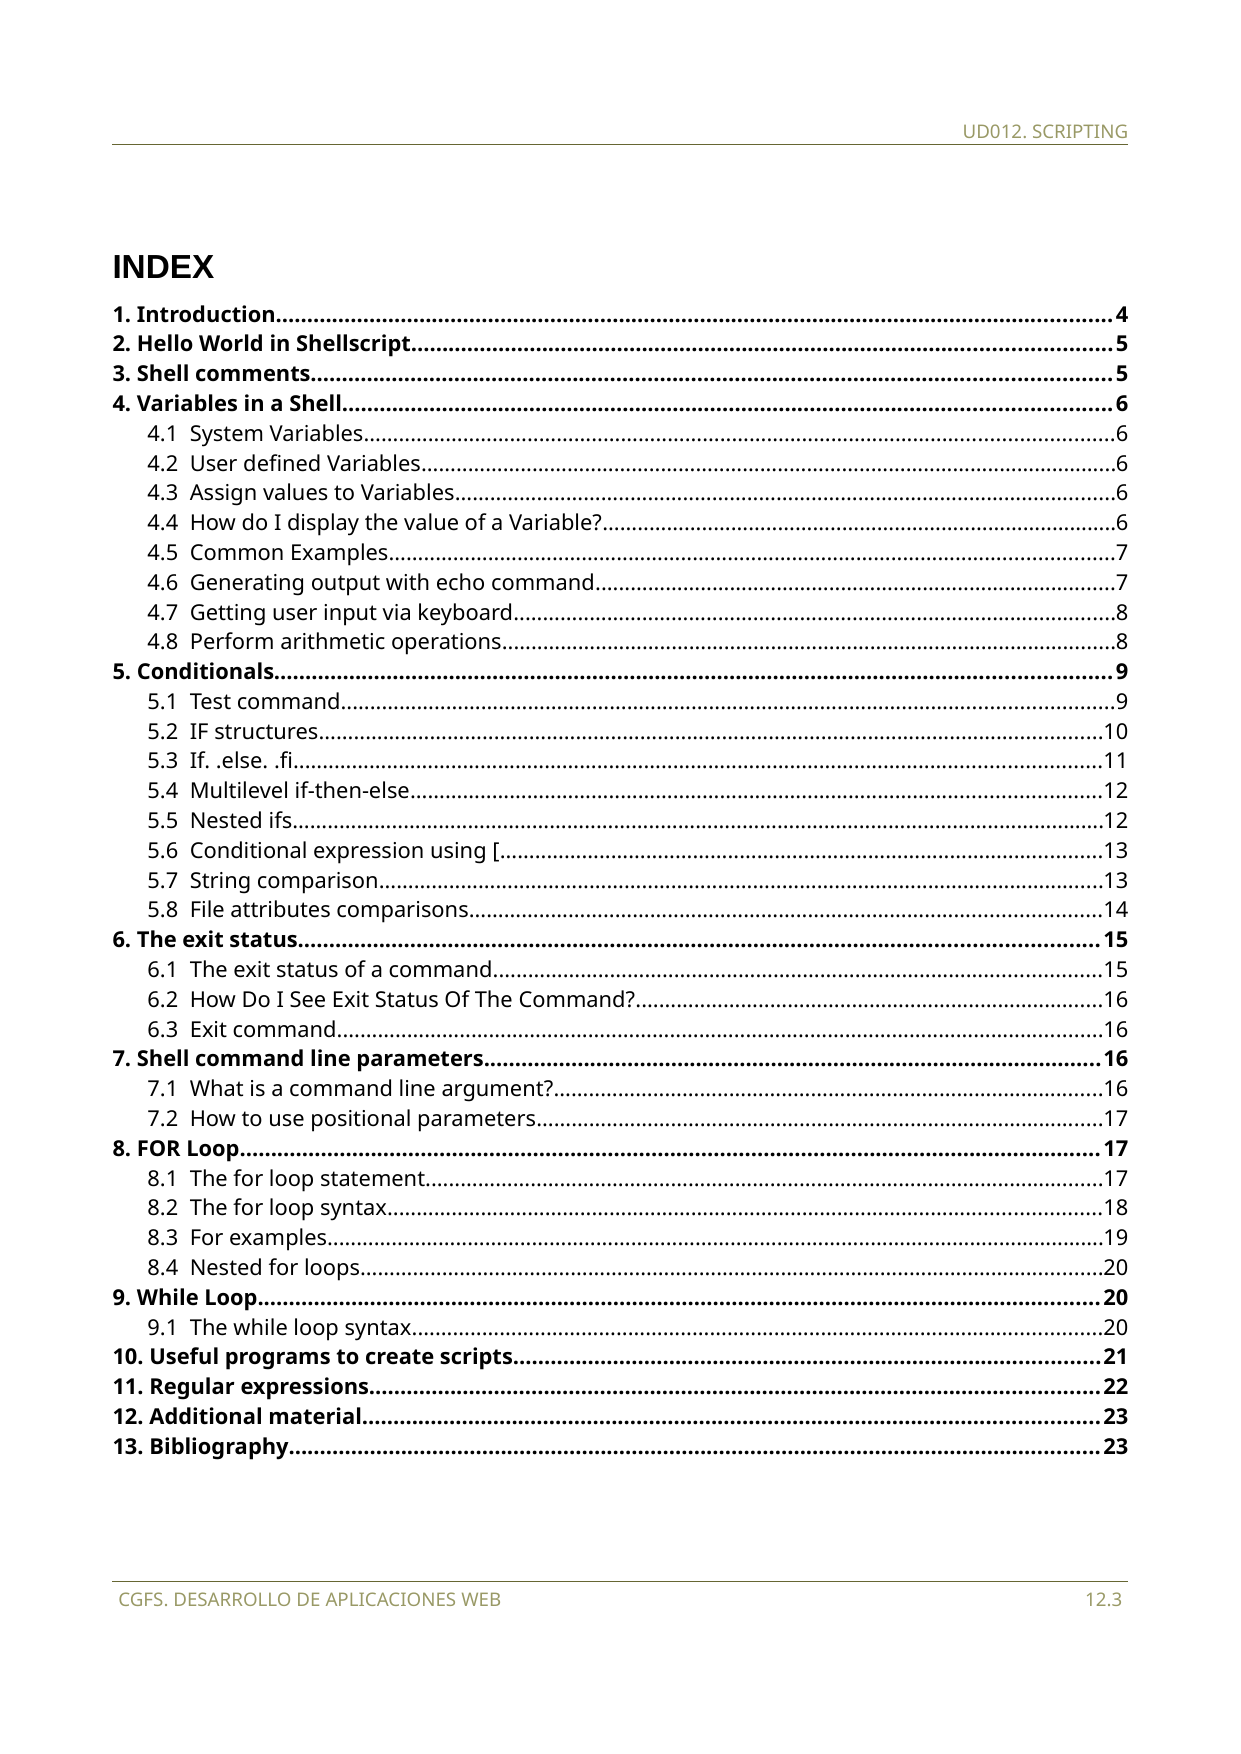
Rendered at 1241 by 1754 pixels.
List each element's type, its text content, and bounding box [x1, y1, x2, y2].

text 4.1 System Variables 6 [142, 418, 1128, 447]
text 6.3 Exit command 16 [142, 1013, 1128, 1043]
text 4.3 Assign values to Variables 6 [142, 477, 1128, 507]
text 7. Shell command line parameters 16 [112, 1043, 1128, 1073]
subtitle INDEX [112, 248, 1128, 286]
text 4.7 Getting user input via keyboard 8 [142, 596, 1128, 626]
text 3. Shell comments 5 [112, 358, 1128, 388]
text 8.1 The for loop statement 17 [142, 1162, 1128, 1192]
text 4.2 User defined Variables 6 [142, 447, 1128, 477]
text 4.4 How do I display the value of a Variable? 6 [142, 507, 1128, 537]
text 5.2 IF structures 10 [142, 716, 1128, 745]
text 9. While Loop 20 [112, 1282, 1128, 1311]
text 5.1 Test command 9 [142, 686, 1128, 716]
text 9.1 The while loop syntax 20 [142, 1311, 1128, 1341]
text 4.6 Generating output with echo command 7 [142, 567, 1128, 596]
text 6. The exit status 15 [112, 924, 1128, 954]
text 1. Introduction 4 [112, 298, 1128, 328]
text 5.6 Conditional expression using [ 13 [142, 835, 1128, 864]
text 8.2 The for loop syntax 18 [142, 1192, 1128, 1222]
text 5.4 Multilevel if-then-else 12 [142, 775, 1128, 805]
text 10. Useful programs to create scripts 21 [112, 1341, 1128, 1371]
text 7.2 How to use positional parameters 17 [142, 1103, 1128, 1133]
text 8. FOR Loop 17 [112, 1133, 1128, 1162]
text 8.4 Nested for loops 20 [142, 1252, 1128, 1282]
text 5.5 Nested ifs 12 [142, 805, 1128, 835]
text 12. Additional material 23 [112, 1401, 1128, 1431]
text 11. Regular expressions 22 [112, 1371, 1128, 1401]
text 4.8 Perform arithmetic operations 8 [142, 626, 1128, 656]
text 4. Variables in a Shell 6 [112, 388, 1128, 418]
text 5.3 If. .else. .fi 11 [142, 745, 1128, 775]
text 6.2 How Do I See Exit Status Of The Command? 16 [142, 984, 1128, 1013]
text 2. Hello World in Shellscript 5 [112, 328, 1128, 358]
text 8.3 For examples 19 [142, 1222, 1128, 1252]
text 4.5 Common Examples 7 [142, 537, 1128, 567]
text 5.8 File attributes comparisons 14 [142, 894, 1128, 924]
text 6.1 The exit status of a command 15 [142, 954, 1128, 984]
text 5. Conditionals 9 [112, 656, 1128, 686]
text 7.1 What is a command line argument? 16 [142, 1073, 1128, 1103]
text 5.7 String comparison 13 [142, 864, 1128, 894]
text 13. Bibliography 23 [112, 1431, 1128, 1460]
